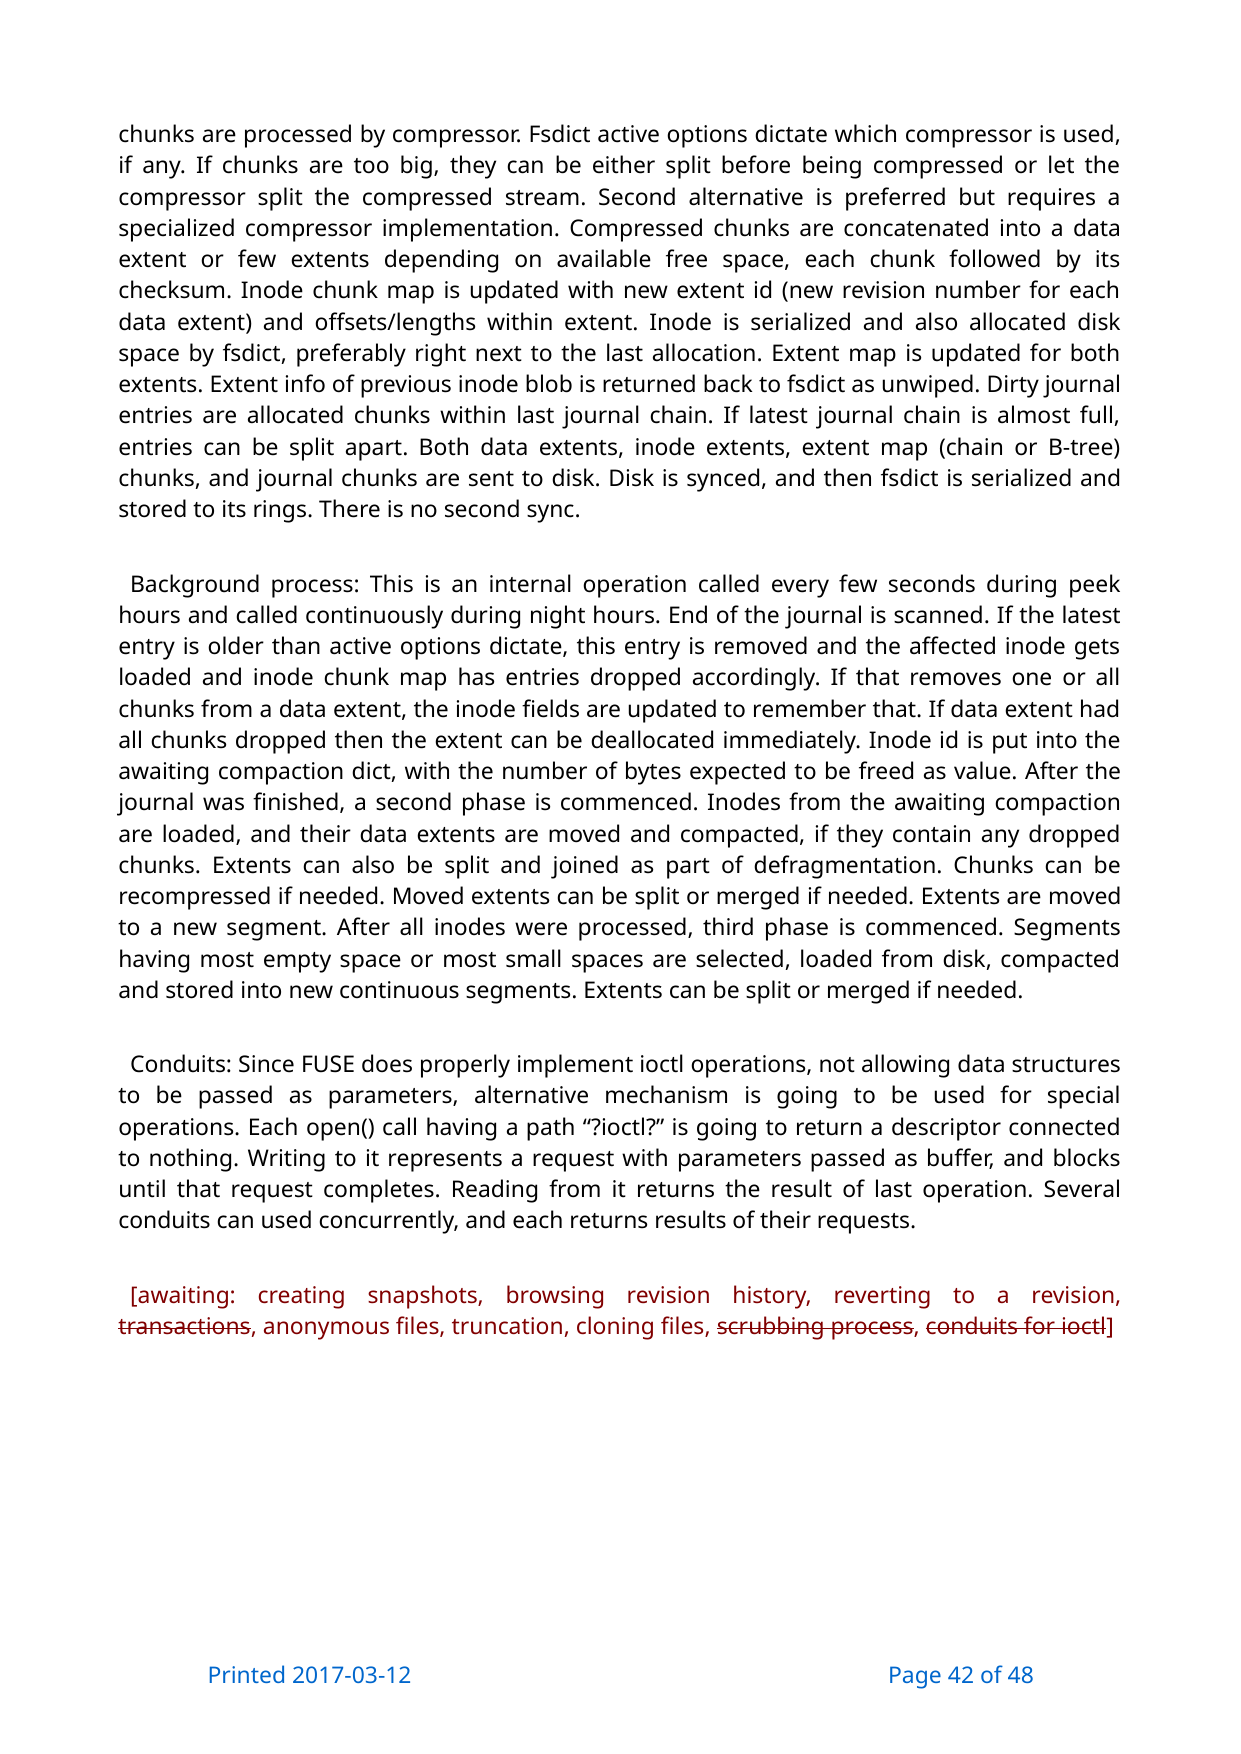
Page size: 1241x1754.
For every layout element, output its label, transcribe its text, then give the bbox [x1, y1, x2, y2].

text Background process: This is an internal operation called every few seconds during peek hours and called continuously during night hours. End of the journal is scanned. If the latest entry is older than active options dictate, this entry is removed and the affected inode gets loaded and inode chunk map has entries dropped accordingly. If that removes one or all chunks from a data extent, the inode fields are updated to remember that. If data extent had all chunks dropped then the extent can be deallocated immediately. Inode id is put into the awaiting compaction dict, with the number of bytes expected to be freed as value. After the journal was finished, a second phase is commenced. Inodes from the awaiting compaction are loaded, and their data extents are moved and compacted, if they contain any dropped chunks. Extents can also be split and joined as part of defragmentation. Chunks can be recompressed if needed. Moved extents can be split or merged if needed. Extents are moved to a new segment. After all inodes were processed, third phase is commenced. Segments having most empty space or most small spaces are selected, loaded from disk, compacted and stored into new continuous segments. Extents can be split or merged if needed. [118, 567, 1122, 1005]
text chunks are processed by compressor. Fsdict active options dictate which compressor is used, if any. If chunks are too big, they can be either split before being compressed or let the compressor split the compressed stream. Second alternative is preferred but requires a specialized compressor implementation. Compressed chunks are concatenated into a data extent or few extents depending on available free space, each chunk followed by its checksum. Inode chunk map is updated with new extent id (new revision number for each data extent) and offsets/lengths within extent. Inode is serialized and also allocated disk space by fsdict, preferably right next to the last allocation. Extent map is updated for both extents. Extent info of previous inode blob is returned back to fsdict as unwiped. Dirty journal entries are allocated chunks within last journal chain. If latest journal chain is almost full, entries can be split apart. Both data extents, inode extents, extent map (chain or B-tree) chunks, and journal chunks are sent to disk. Disk is synced, and then fsdict is serialized and stored to its rings. There is no second sync. [118, 118, 1122, 524]
text [awaiting: creating snapshots, browsing revision history, reverting to a revision, transactions, anonymous files, truncation, cloning files, scrubbing process, conduits for ioctl] [118, 1279, 1122, 1341]
text Conduits: Since FUSE does properly implement ioctl operations, not allowing data structures to be passed as parameters, alternative mechanism is going to be used for special operations. Each open() call having a path “?ioctl?” is going to return a descriptor connected to nothing. Writing to it represents a request with parameters passed as buffer, and blocks until that request completes. Reading from it returns the result of last operation. Several conduits can used concurrently, and each returns results of their requests. [118, 1048, 1122, 1236]
